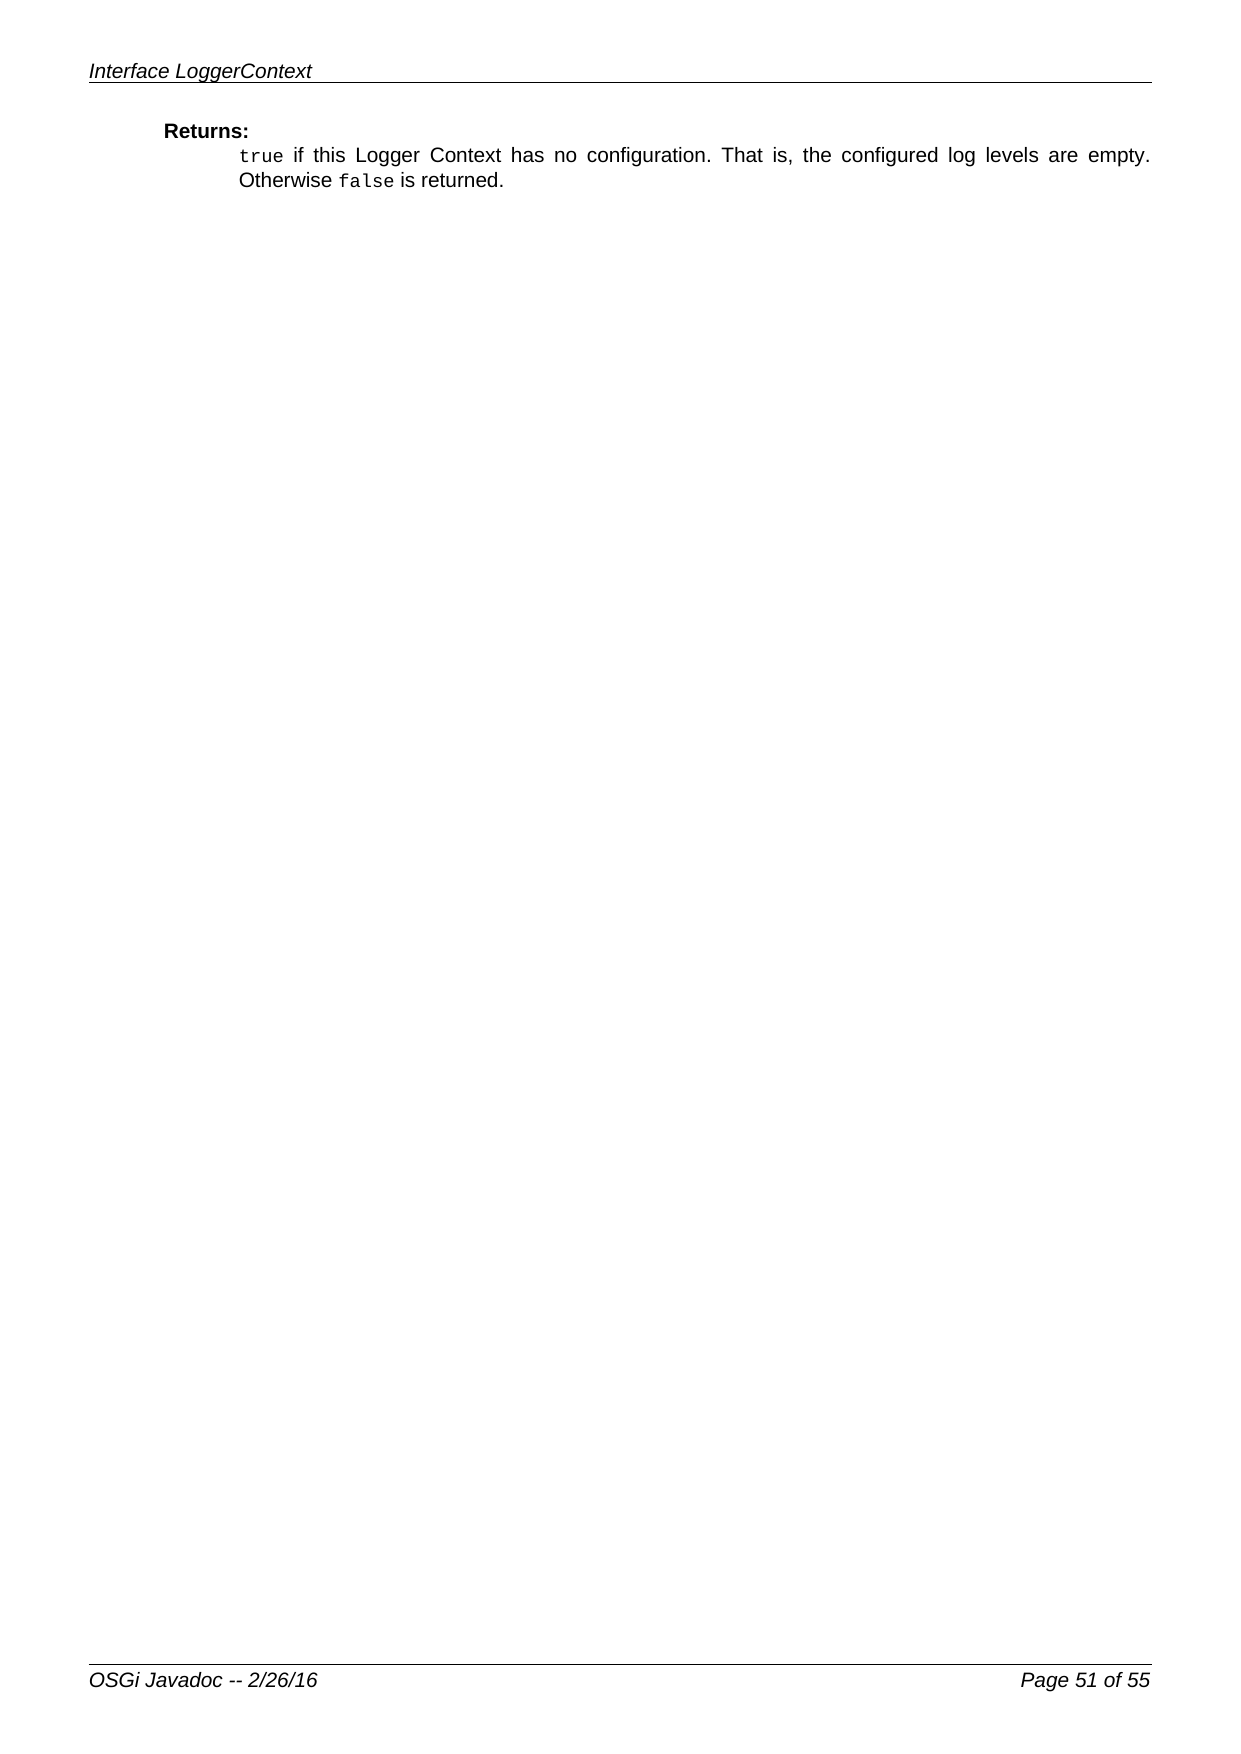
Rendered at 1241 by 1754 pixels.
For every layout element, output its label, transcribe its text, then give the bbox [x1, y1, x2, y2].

text Returns: [163, 118, 1152, 142]
text true if this Logger Context has no configuration. That is, the configured log levels are empty. Otherwise false is returned. [238, 142, 1152, 193]
